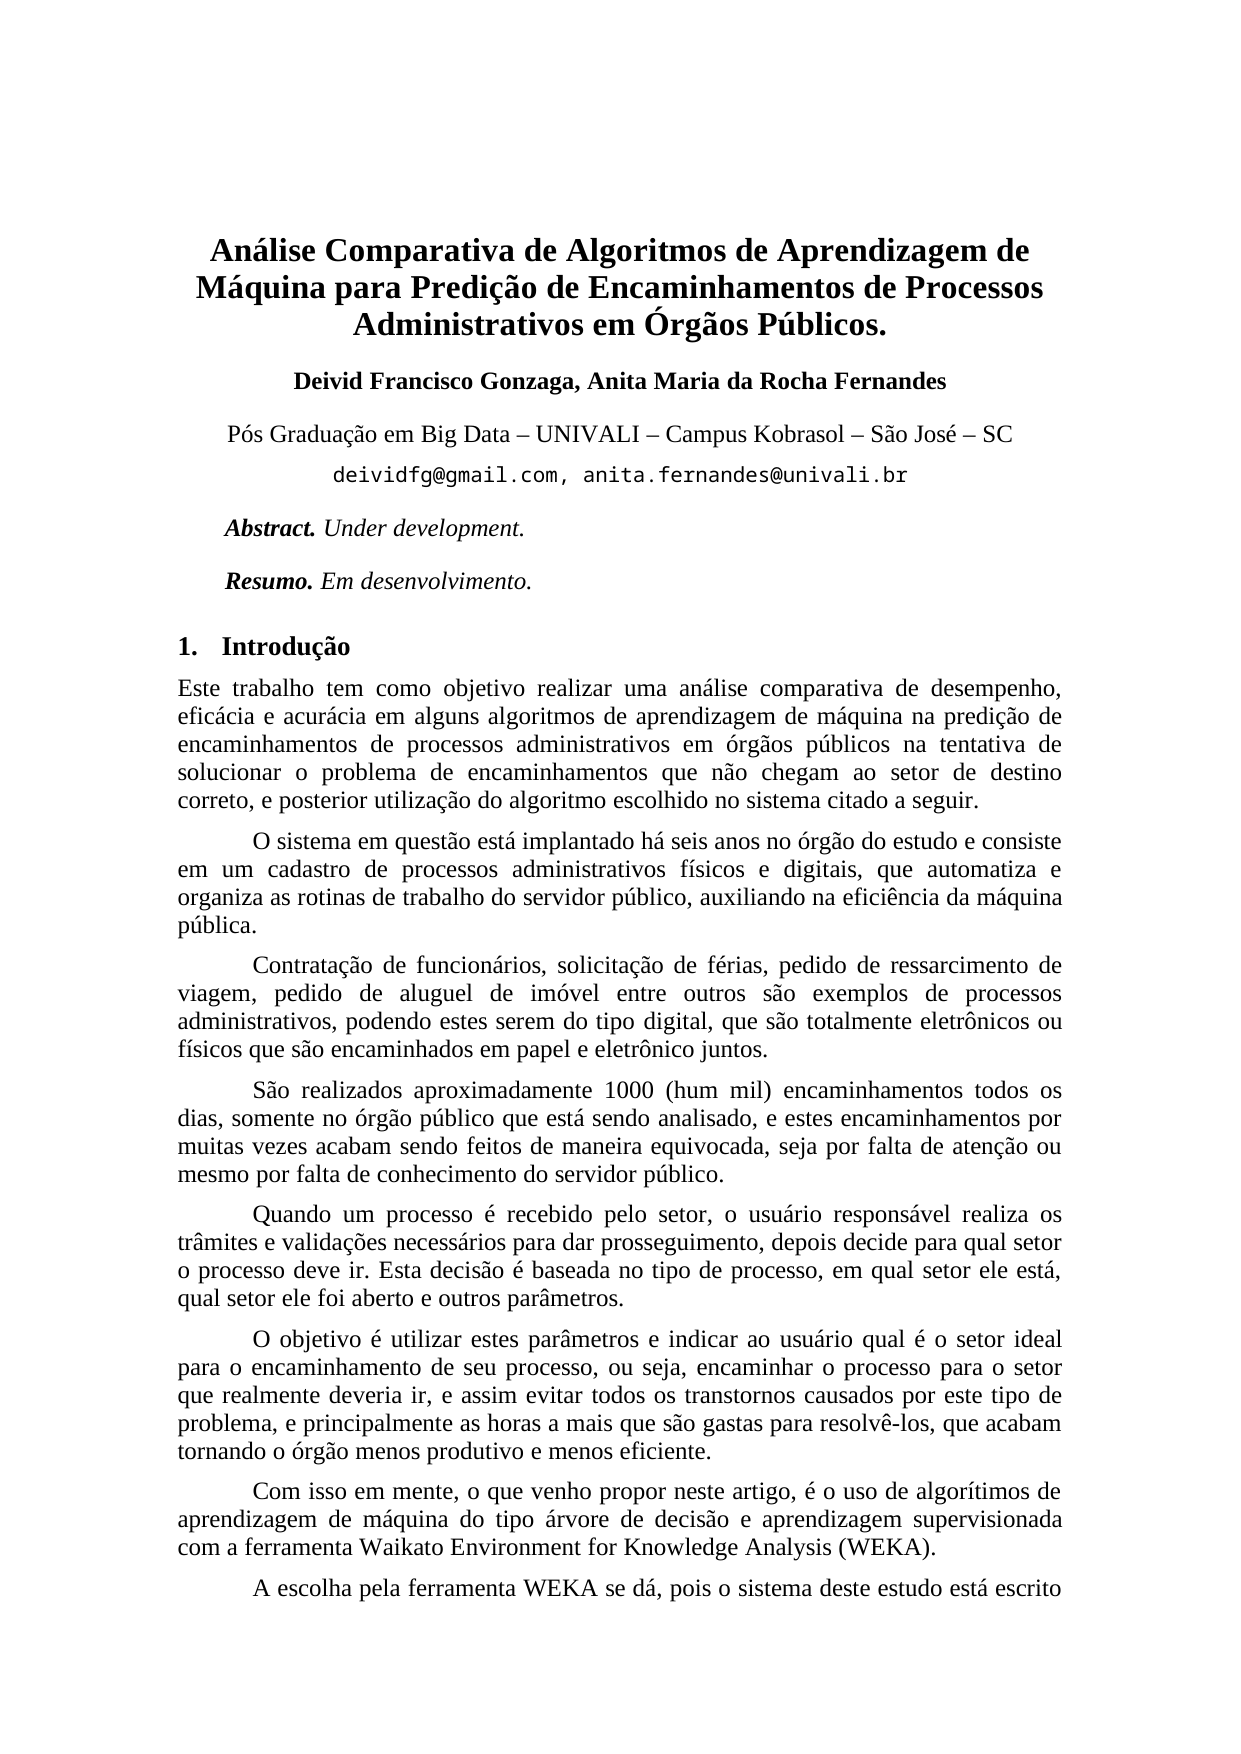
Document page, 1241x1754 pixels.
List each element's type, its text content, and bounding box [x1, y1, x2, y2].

text A escolha pela ferramenta WEKA se dá, pois o sistema deste estudo está escrito [177, 1573, 1063, 1602]
title Análise Comparativa de Algoritmos de Aprendizagem de Máquina para Predição de Encaminhamentos de Processos Administrativos em Órgãos Públicos. [177, 231, 1063, 342]
text Quando um processo é recebido pelo setor, o usuário responsável realiza os trâmites e validações necessários para dar prosseguimento, depois decide para qual setor o processo deve ir. Esta decisão é baseada no tipo de processo, em qual setor ele está, qual setor ele foi aberto e outros parâmetros. [177, 1200, 1063, 1312]
text Este trabalho tem como objetivo realizar uma análise comparativa de desempenho, eficácia e acurácia em alguns algoritmos de aprendizagem de máquina na predição de encaminhamentos de processos administrativos em órgãos públicos na tentativa de solucionar o problema de encaminhamentos que não chegam ao setor de destino correto, e posterior utilização do algoritmo escolhido no sistema citado a seguir. [177, 674, 1063, 814]
text Com isso em mente, o que venho propor neste artigo, é o uso de algorítimos de aprendizagem de máquina do tipo árvore de decisão e aprendizagem supervisionada com a ferramenta Waikato Environment for Knowledge Analysis (WEKA). [177, 1477, 1063, 1561]
text Resumo. Em desenvolvimento. [224, 567, 1016, 594]
text Pós Graduação em Big Data – UNIVALI – Campus Kobrasol – São José – SC [177, 420, 1063, 448]
title Introdução [177, 632, 1063, 662]
text deividfg@gmail.com, anita.fernandes@univali.br [177, 460, 1063, 489]
text Contratação de funcionários, solicitação de férias, pedido de ressarcimento de viagem, pedido de aluguel de imóvel entre outros são exemplos de processos administrativos, podendo estes serem do tipo digital, que são totalmente eletrônicos ou físicos que são encaminhados em papel e eletrônico juntos. [177, 951, 1063, 1063]
text O sistema em questão está implantado há seis anos no órgão do estudo e consiste em um cadastro de processos administrativos físicos e digitais, que automatiza e organiza as rotinas de trabalho do servidor público, auxiliando na eficiência da máquina pública. [177, 827, 1063, 939]
text Deivid Francisco Gonzaga, Anita Maria da Rocha Fernandes [177, 367, 1063, 395]
text O objetivo é utilizar estes parâmetros e indicar ao usuário qual é o setor ideal para o encaminhamento de seu processo, ou seja, encaminhar o processo para o setor que realmente deveria ir, e assim evitar todos os transtornos causados por este tipo de problema, e principalmente as horas a mais que são gastas para resolvê-los, que acabam tornando o órgão menos produtivo e menos eficiente. [177, 1324, 1063, 1465]
text São realizados aproximadamente 1000 (hum mil) encaminhamentos todos os dias, somente no órgão público que está sendo analisado, e estes encaminhamentos por muitas vezes acabam sendo feitos de maneira equivocada, seja por falta de atenção ou mesmo por falta de conhecimento do servidor público. [177, 1076, 1063, 1188]
text Abstract. Under development. [224, 514, 1016, 542]
